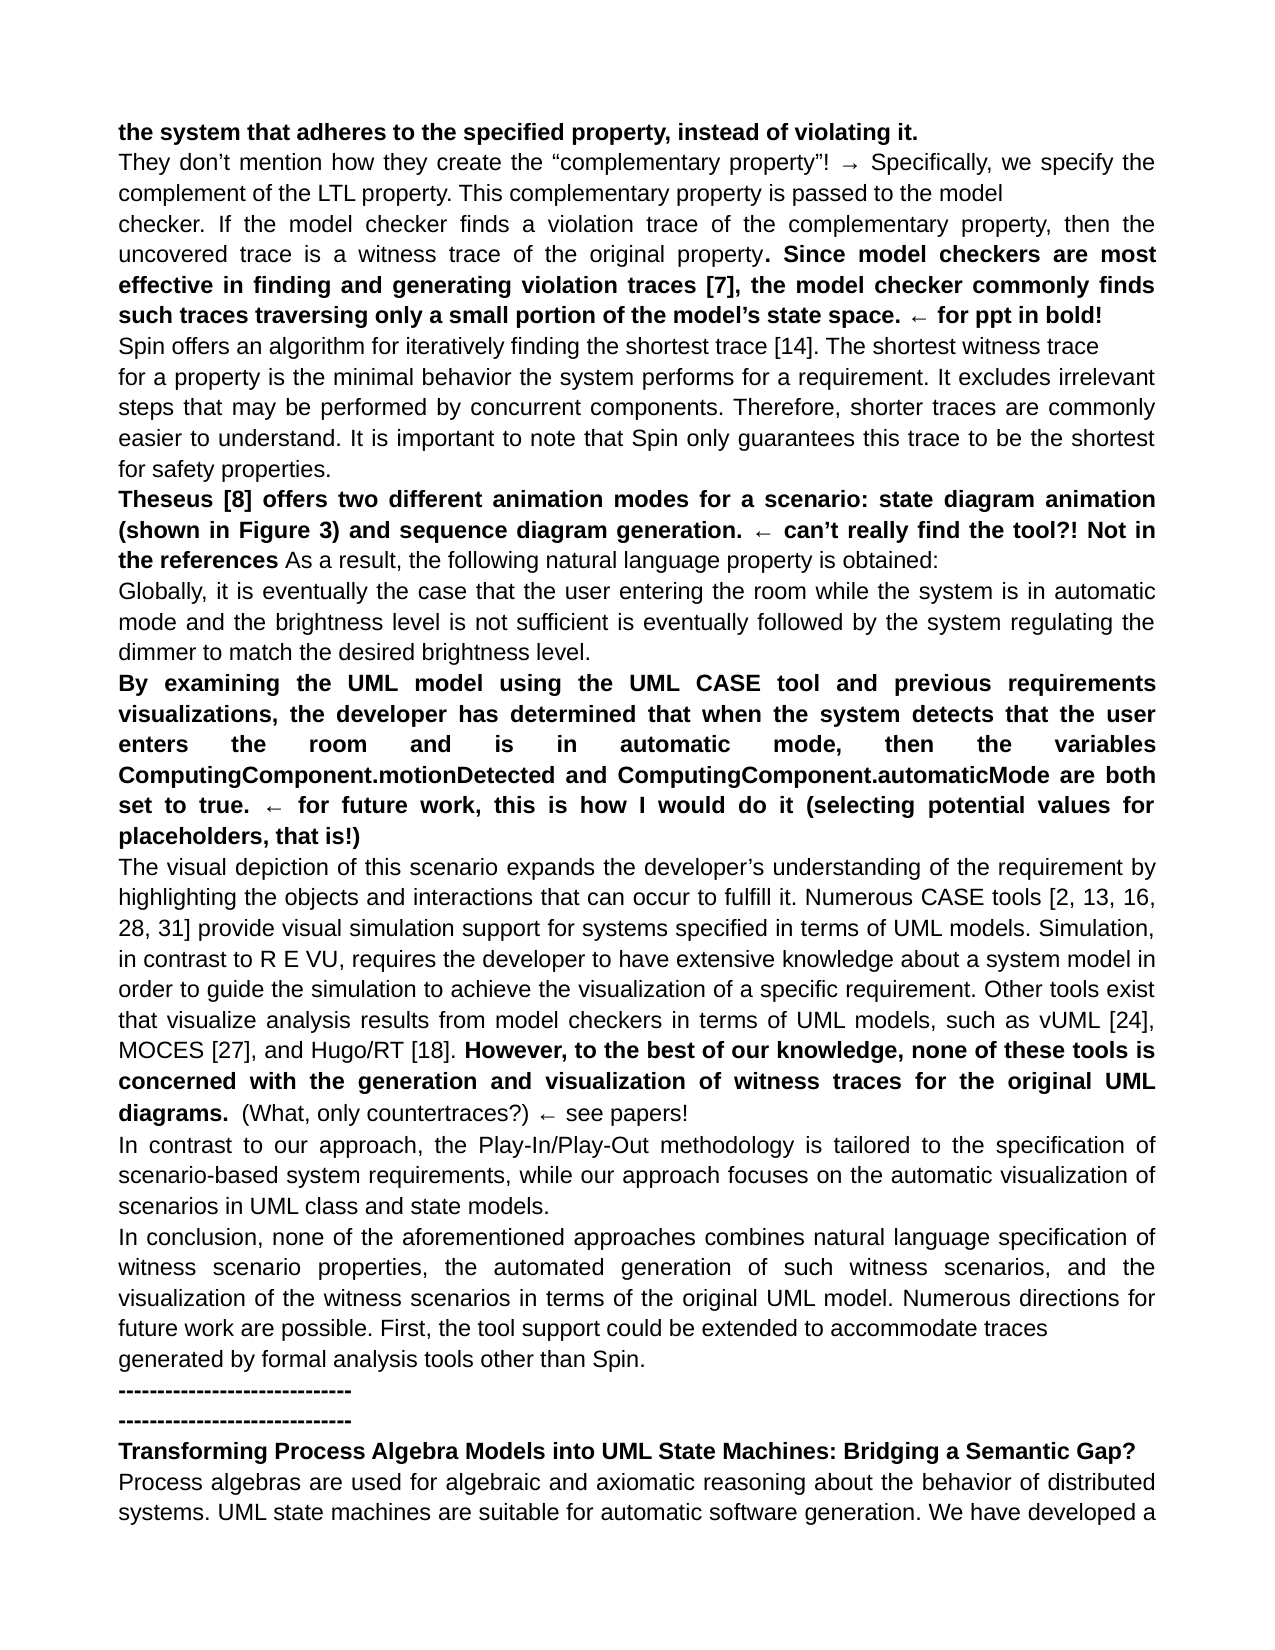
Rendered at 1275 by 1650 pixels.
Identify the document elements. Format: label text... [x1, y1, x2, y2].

text Spin offers an algorithm for iteratively finding the shortest trace [14]. The shortest witness trace [118, 332, 1157, 359]
text In conclusion, none of the aforementioned approaches combines natural language specification of witness scenario properties, the automated generation of such witness scenarios, and the visualization of the witness scenarios in terms of the original UML model. Numerous directions for future work are possible. First, the tool support could be extended to accommodate traces [118, 1223, 1157, 1342]
text Theseus [8] offers two different animation modes for a scenario: state diagram animation (shown in Figure 3) and sequence diagram generation. ← can’t really find the tool?! Not in the references As a result, the following natural language property is obtained: [118, 486, 1157, 574]
text generated by formal analysis tools other than Spin. [118, 1345, 1157, 1372]
text Transforming Process Algebra Models into UML State Machines: Bridging a Semantic Gap? [118, 1437, 1157, 1464]
text the system that adheres to the specified property, instead of violating it. [118, 118, 1157, 145]
text In contrast to our approach, the Play-In/Play-Out methodology is tailored to the specification of scenario-based system requirements, while our approach focuses on the automatic visualization of scenarios in UML class and state models. [118, 1131, 1157, 1219]
text By examining the UML model using the UML CASE tool and previous requirements visualizations, the developer has determined that when the system detects that the user enters the room and is in automatic mode, then the variables ComputingComponent.motionDetected and ComputingComponent.automaticMode are both set to true. ← for future work, this is how I would do it (selecting potential values for placeholders, that is!) [118, 669, 1157, 849]
text The visual depiction of this scenario expands the developer’s understanding of the requirement by highlighting the objects and interactions that can occur to fulfill it. Numerous CASE tools [2, 13, 16, 28, 31] provide visual simulation support for systems specified in terms of UML models. Simulation, in contrast to R E VU, requires the developer to have extensive knowledge about a system model in order to guide the simulation to achieve the visualization of a specific requirement. Other tools exist that visualize analysis results from model checkers in terms of UML models, such as vUML [24], MOCES [27], and Hugo/RT [18]. However, to the best of our knowledge, none of these tools is concerned with the generation and visualization of witness traces for the original UML diagrams. (What, only countertraces?) ← see papers! [118, 853, 1157, 1127]
text ------------------------------ [118, 1407, 1157, 1433]
text checker. If the model checker finds a violation trace of the complementary property, then the uncovered trace is a witness trace of the original property. Since model checkers are most effective in finding and generating violation traces [7], the model checker commonly finds such traces traversing only a small portion of the model’s state space. ← for ppt in bold! [118, 210, 1157, 329]
text They don’t mention how they create the “complementary property”! → Specifically, we specify the complement of the LTL property. This complementary property is passed to the model [118, 149, 1157, 206]
text for a property is the minimal behavior the system performs for a requirement. It excludes irrelevant steps that may be performed by concurrent components. Therefore, shorter traces are commonly easier to understand. It is important to note that Spin only guarantees this trace to be the shortest for safety properties. [118, 363, 1157, 482]
text ------------------------------ [118, 1376, 1157, 1403]
text Process algebras are used for algebraic and axiomatic reasoning about the behavior of distributed systems. UML state machines are suitable for automatic software generation. We have developed a [118, 1468, 1157, 1525]
text Globally, it is eventually the case that the user entering the room while the system is in automatic mode and the brightness level is not sufficient is eventually followed by the system regulating the dimmer to match the desired brightness level. [118, 577, 1157, 666]
